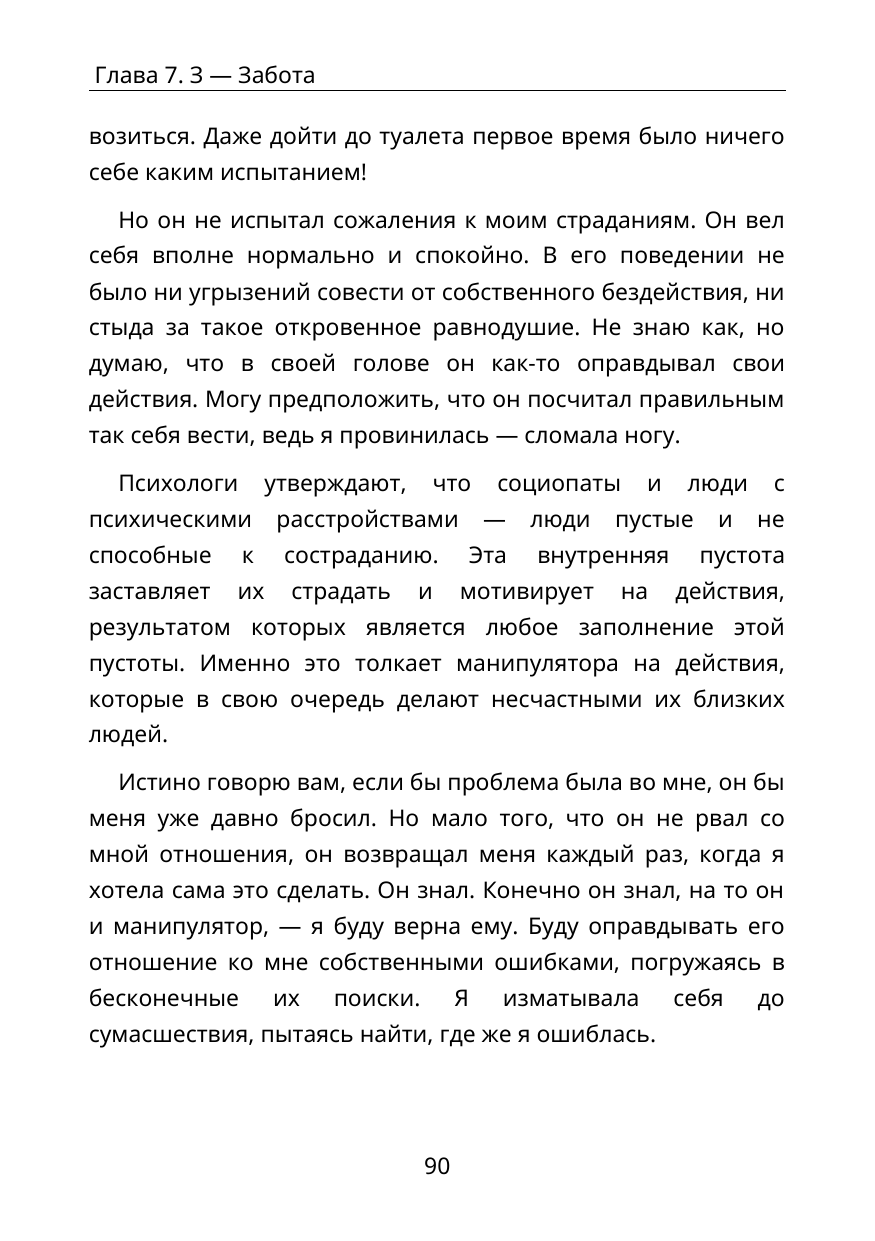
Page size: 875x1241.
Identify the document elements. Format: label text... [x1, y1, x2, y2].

text Истино говорю вам, если бы проблема была во мне, он бы меня уже давно бросил. Но мало того, что он не рвал со мной отношения, он возвращал меня каждый раз, когда я хотела сама это сделать. Он знал. Конечно он знал, на то он и манипулятор, — я буду верна ему. Буду оправдывать его отношение ко мне собственными ошибками, погружаясь в бесконечные их поиски. Я изматывала себя до сумасшествия, пытаясь найти, где же я ошиблась. [88, 766, 786, 1049]
text Психологи утверждают, что социопаты и люди с психическими расстройствами — люди пустые и не способные к состраданию. Эта внутренняя пустота заставляет их страдать и мотивирует на действия, результатом которых является любое заполнение этой пустоты. Именно это толкает манипулятора на действия, которые в свою очередь делают несчастными их близких людей. [88, 467, 786, 750]
text возиться. Даже дойти до туалета первое время было ничего себе каким испытанием! [88, 120, 786, 187]
text Но он не испытал сожаления к моим страданиям. Он вел себя вполне нормально и спокойно. В его поведении не было ни угрызений совести от собственного бездействия, ни стыда за такое откровенное равнодушие. Не знаю как, но думаю, что в своей голове он как-то оправдывал свои действия. Могу предположить, что он посчитал правильным так себя вести, ведь я провинилась — сломала ногу. [88, 203, 786, 450]
